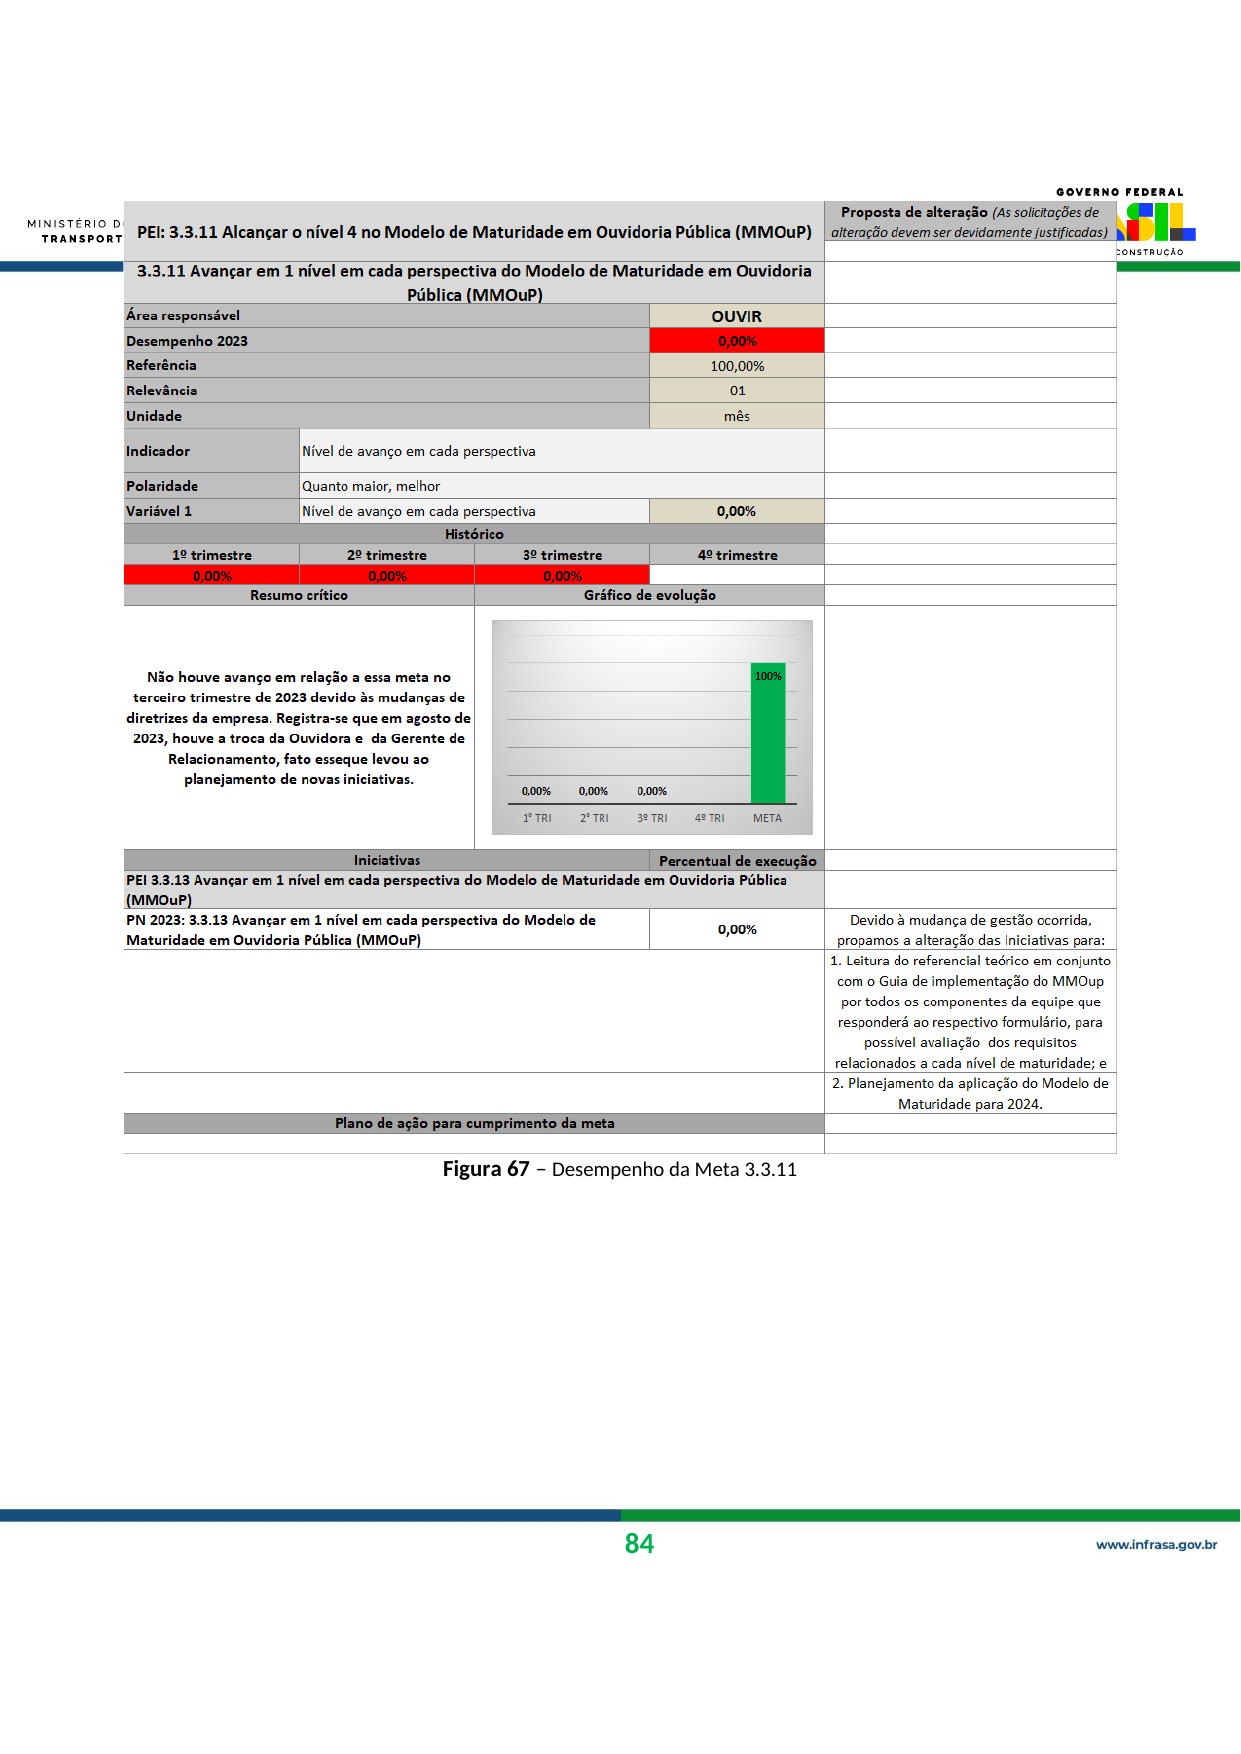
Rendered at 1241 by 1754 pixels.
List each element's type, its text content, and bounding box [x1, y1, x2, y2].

text Figura 67 – Desempenho da Meta 3.3.11 [112, 1154, 1128, 1182]
